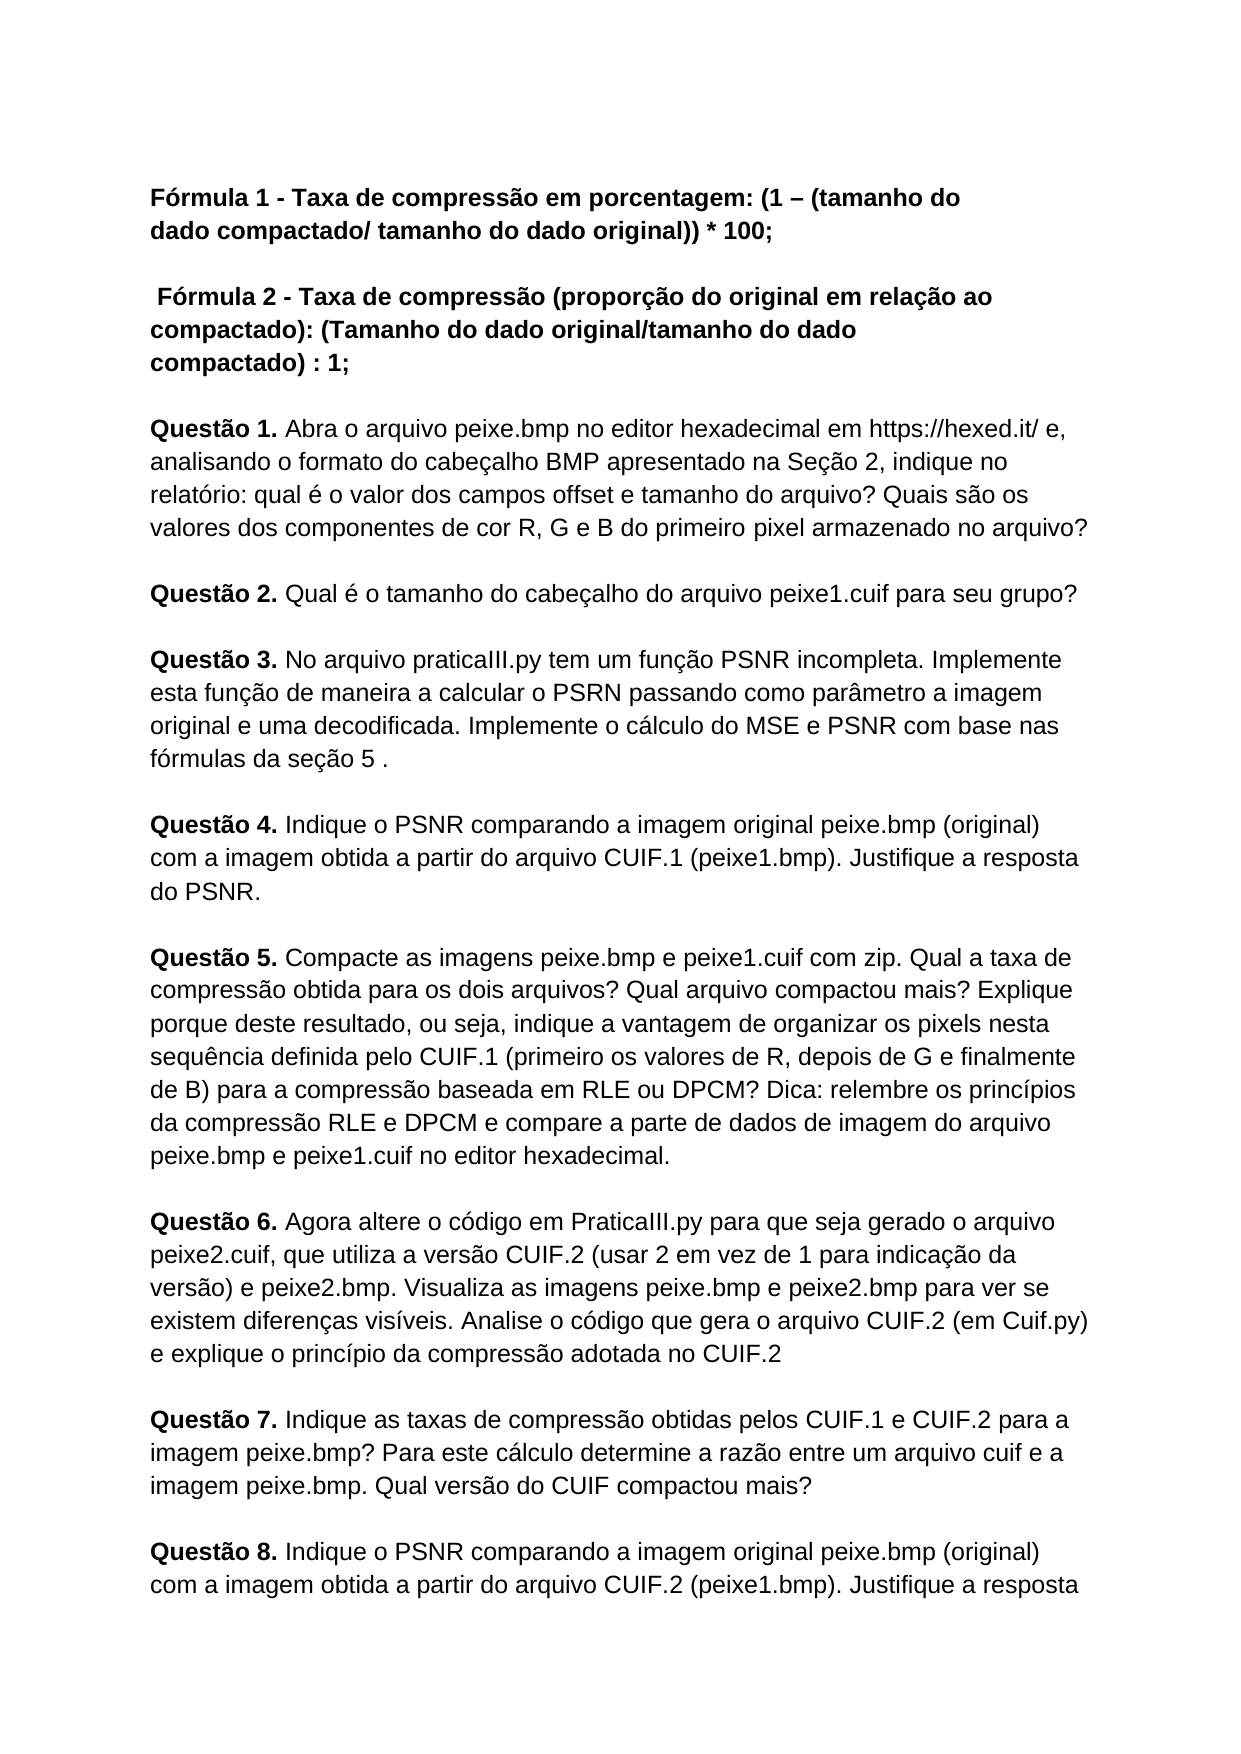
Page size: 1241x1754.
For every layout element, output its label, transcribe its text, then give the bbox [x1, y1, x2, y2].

text Questão 3. No arquivo praticaIII.py tem um função PSNR incompleta. Implemente esta função de maneira a calcular o PSRN passando como parâmetro a imagem original e uma decodificada. Implemente o cálculo do MSE e PSNR com base nas fórmulas da seção 5 . [150, 645, 1090, 773]
text compactado) : 1; [150, 348, 1090, 377]
text Fórmula 1 - Taxa de compressão em porcentagem: (1 – (tamanho do [150, 183, 1090, 212]
text Fórmula 2 - Taxa de compressão (proporção do original em relação ao [150, 282, 1090, 311]
text Questão 1. Abra o arquivo peixe.bmp no editor hexadecimal em https://hexed.it/ e, analisando o formato do cabeçalho BMP apresentado na Seção 2, indique no relatório: qual é o valor dos campos offset e tamanho do arquivo? Quais são os valores dos componentes de cor R, G e B do primeiro pixel armazenado no arquivo? [150, 414, 1090, 542]
text Questão 5. Compacte as imagens peixe.bmp e peixe1.cuif com zip. Qual a taxa de compressão obtida para os dois arquivos? Qual arquivo compactou mais? Explique porque deste resultado, ou seja, indique a vantagem de organizar os pixels nesta sequência definida pelo CUIF.1 (primeiro os valores de R, depois de G e finalmente de B) para a compressão baseada em RLE ou DPCM? Dica: relembre os princípios da compressão RLE e DPCM e compare a parte de dados de imagem do arquivo peixe.bmp e peixe1.cuif no editor hexadecimal. [150, 942, 1090, 1169]
text Questão 6. Agora altere o código em PraticaIII.py para que seja gerado o arquivo peixe2.cuif, que utiliza a versão CUIF.2 (usar 2 em vez de 1 para indicação da versão) e peixe2.bmp. Visualiza as imagens peixe.bmp e peixe2.bmp para ver se existem diferenças visíveis. Analise o código que gera o arquivo CUIF.2 (em Cuif.py) e explique o princípio da compressão adotada no CUIF.2 [150, 1207, 1090, 1367]
text Questão 2. Qual é o tamanho do cabeçalho do arquivo peixe1.cuif para seu grupo? [150, 579, 1090, 608]
text dado compactado/ tamanho do dado original)) * 100; [150, 216, 1090, 245]
text Questão 8. Indique o PSNR comparando a imagem original peixe.bmp (original) com a imagem obtida a partir do arquivo CUIF.2 (peixe1.bmp). Justifique a resposta [150, 1537, 1090, 1599]
text compactado): (Tamanho do dado original/tamanho do dado [150, 315, 1090, 344]
text Questão 4. Indique o PSNR comparando a imagem original peixe.bmp (original) com a imagem obtida a partir do arquivo CUIF.1 (peixe1.bmp). Justifique a resposta do PSNR. [150, 810, 1090, 905]
text Questão 7. Indique as taxas de compressão obtidas pelos CUIF.1 e CUIF.2 para a imagem peixe.bmp? Para este cálculo determine a razão entre um arquivo cuif e a imagem peixe.bmp. Qual versão do CUIF compactou mais? [150, 1405, 1090, 1499]
